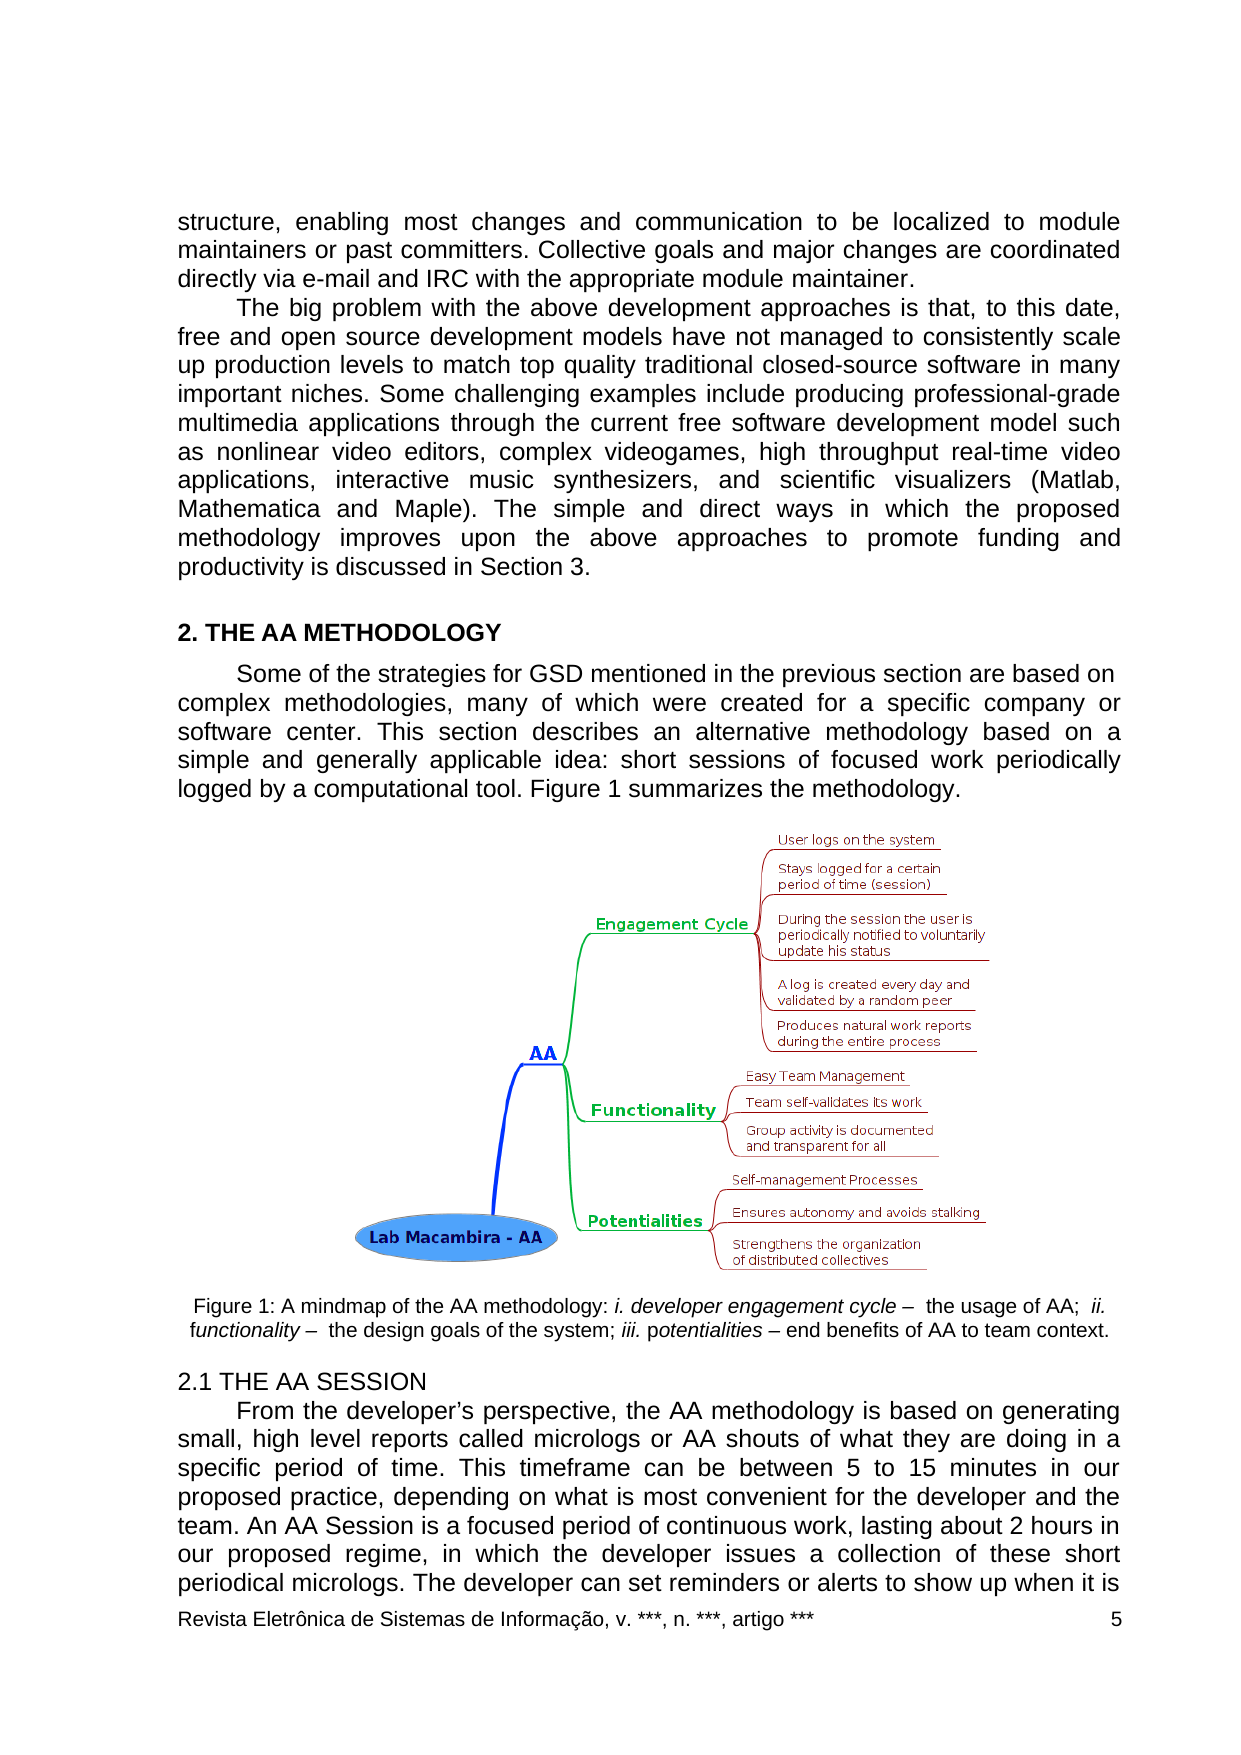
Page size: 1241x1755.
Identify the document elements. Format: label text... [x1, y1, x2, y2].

text Some of the strategies for GSD mentioned in the previous section are based on [177, 659, 1122, 688]
picture [321, 831, 990, 1270]
text complex methodologies, many of which were created for a specific company or software center. This section describes an alternative methodology based on a simple and generally applicable idea: short sessions of focused work periodically logged by a computational tool. Figure 1 summarizes the methodology. [177, 688, 1122, 803]
text From the developer’s perspective, the AA methodology is based on generating small, high level reports called micrologs or AA shouts of what they are doing in a specific period of time. This timeframe can be between 5 to 15 minutes in our proposed practice, depending on what is most convenient for the developer and the team. An AA Session is a focused period of continuous work, lasting about 2 hours in our proposed regime, in which the developer issues a collection of these short periodical micrologs. The developer can set reminders or alerts to show up when it is [177, 1396, 1122, 1597]
text The big problem with the above development approaches is that, to this date, free and open source development models have not managed to consistently scale up production levels to match top quality traditional closed-source software in many important niches. Some challenging examples include producing professional-grade multimedia applications through the current free software development model such as nonlinear video editors, complex videogames, high throughput real-time video applications, interactive music synthesizers, and scientific visualizers (Matlab, Mathematica and Maple). The simple and direct ways in which the proposed methodology improves upon the above approaches to promote funding and productivity is discussed in Section 3. [177, 293, 1122, 580]
text structure, enabling most changes and communication to be localized to module maintainers or past committers. Collective goals and major changes are coordinated directly via e-mail and IRC with the appropriate module maintainer. [177, 207, 1122, 293]
text Figure 1: A mindmap of the AA methodology: i. developer engagement cycle – the usage of AA; ii. functionality – the design goals of the system; iii. potentialities – end benefits of AA to team context. [177, 1294, 1122, 1342]
subtitle 2. THE AA METHODOLOGY [177, 618, 1122, 647]
subtitle 2.1 THE AA SESSION [177, 1367, 1122, 1396]
